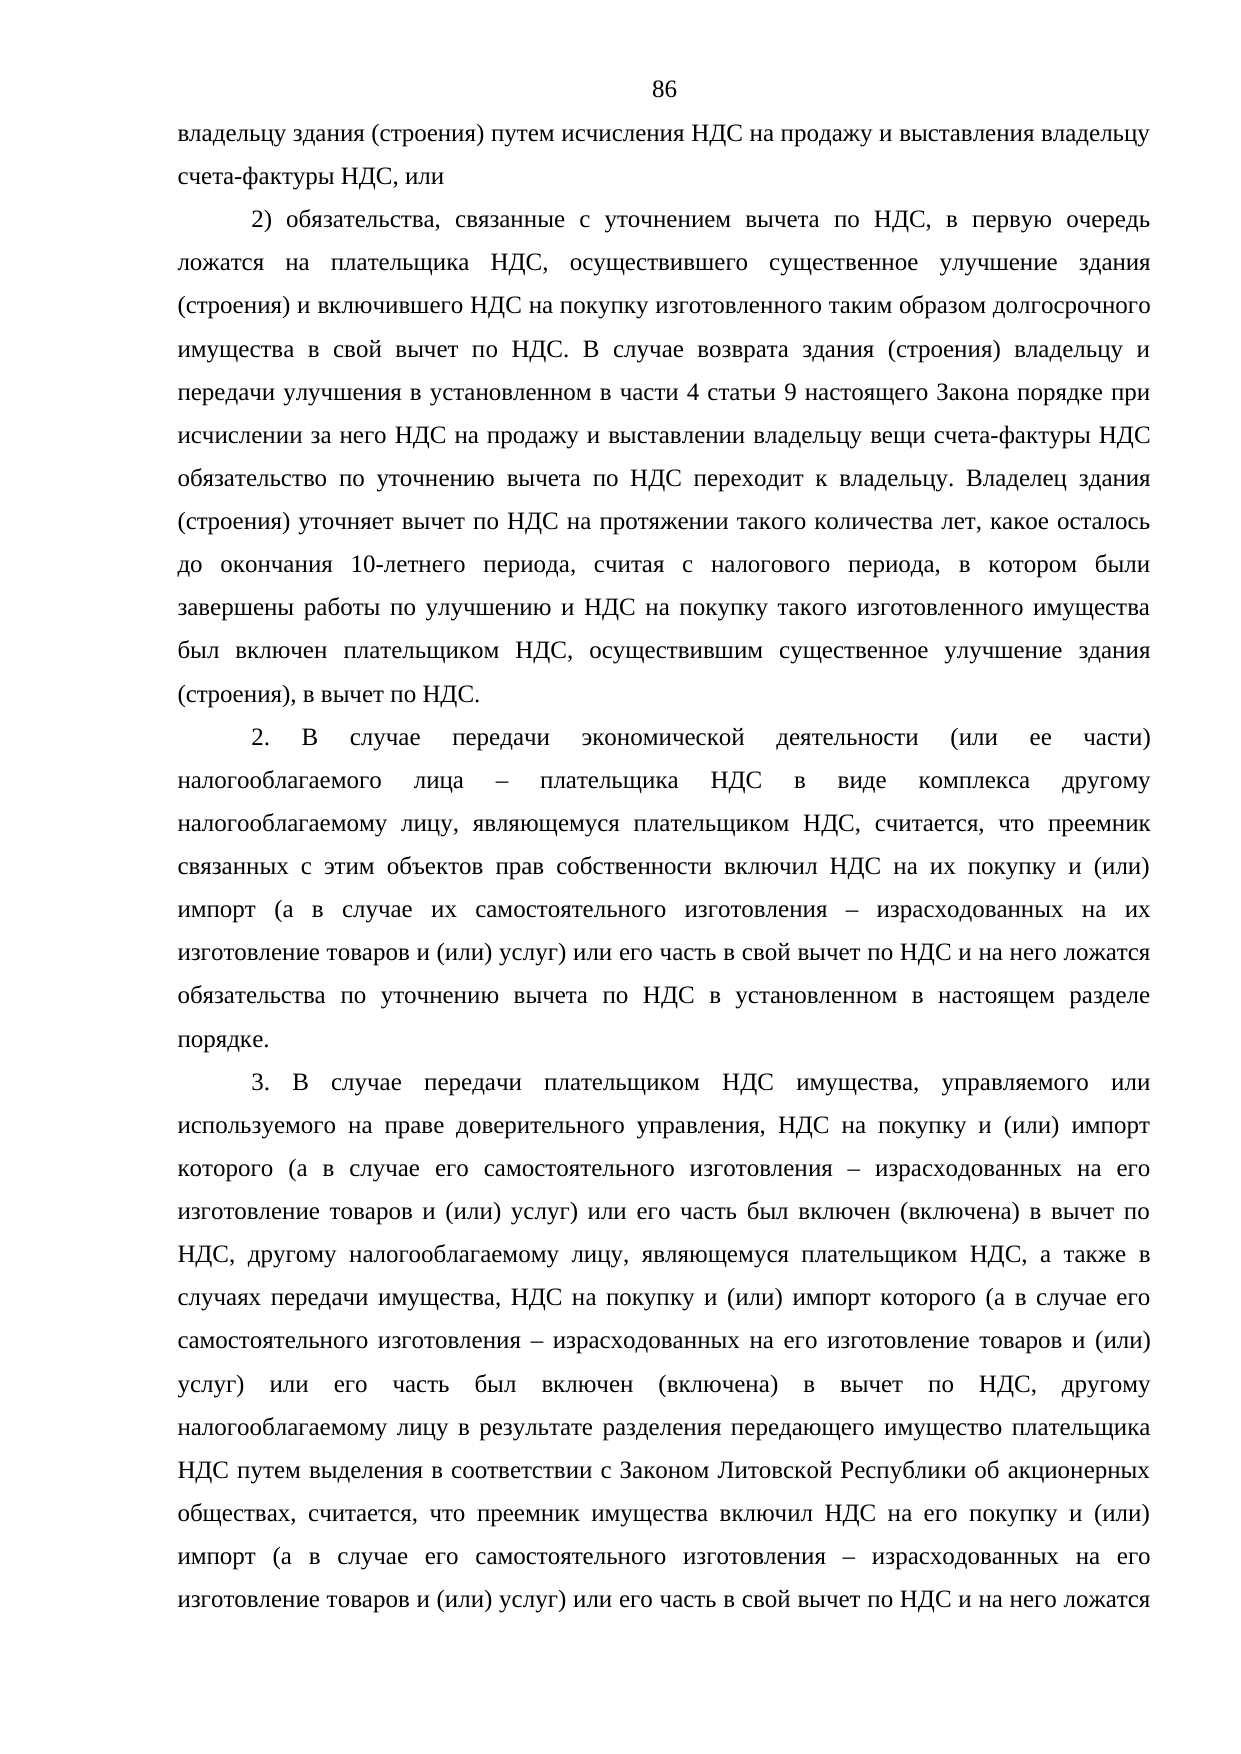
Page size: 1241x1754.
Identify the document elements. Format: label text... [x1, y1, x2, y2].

text 2) обязательства, связанные с уточнением вычета по НДС, в первую очередь ложатся на плательщика НДС, осуществившего существенное улучшение здания (строения) и включившего НДС на покупку изготовленного таким образом долгосрочного имущества в свой вычет по НДС. В случае возврата здания (строения) владельцу и передачи улучшения в установленном в части 4 статьи 9 настоящего Закона порядке при исчислении за него НДС на продажу и выставлении владельцу вещи счета-фактуры НДС обязательство по уточнению вычета по НДС переходит к владельцу. Владелец здания (строения) уточняет вычет по НДС на протяжении такого количества лет, какое осталось до окончания 10-летнего периода, считая с налогового периода, в котором были завершены работы по улучшению и НДС на покупку такого изготовленного имущества был включен плательщиком НДС, осуществившим существенное улучшение здания (строения), в вычет по НДС. [177, 204, 1152, 707]
text владельцу здания (строения) путем исчисления НДС на продажу и выставления владельцу счета-фактуры НДС, или [177, 118, 1152, 190]
text 3. В случае передачи плательщиком НДС имущества, управляемого или используемого на праве доверительного управления, НДС на покупку и (или) импорт которого (а в случае его самостоятельного изготовления – израсходованных на его изготовление товаров и (или) услуг) или его часть был включен (включена) в вычет по НДС, другому налогооблагаемому лицу, являющемуся плательщиком НДС, а также в случаях передачи имущества, НДС на покупку и (или) импорт которого (а в случае его самостоятельного изготовления – израсходованных на его изготовление товаров и (или) услуг) или его часть был включен (включена) в вычет по НДС, другому налогооблагаемому лицу в результате разделения передающего имущество плательщика НДС путем выделения в соответствии с Законом Литовской Республики об акционерных обществах, считается, что преемник имущества включил НДС на его покупку и (или) импорт (а в случае его самостоятельного изготовления – израсходованных на его изготовление товаров и (или) услуг) или его часть в свой вычет по НДС и на него ложатся [177, 1067, 1152, 1613]
text 2. В случае передачи экономической деятельности (или ее части) налогооблагаемого лица – плательщика НДС в виде комплекса другому налогооблагаемому лицу, являющемуся плательщиком НДС, считается, что преемник связанных с этим объектов прав собственности включил НДС на их покупку и (или) импорт (а в случае их самостоятельного изготовления – израсходованных на их изготовление товаров и (или) услуг) или его часть в свой вычет по НДС и на него ложатся обязательства по уточнению вычета по НДС в установленном в настоящем разделе порядке. [177, 722, 1152, 1052]
